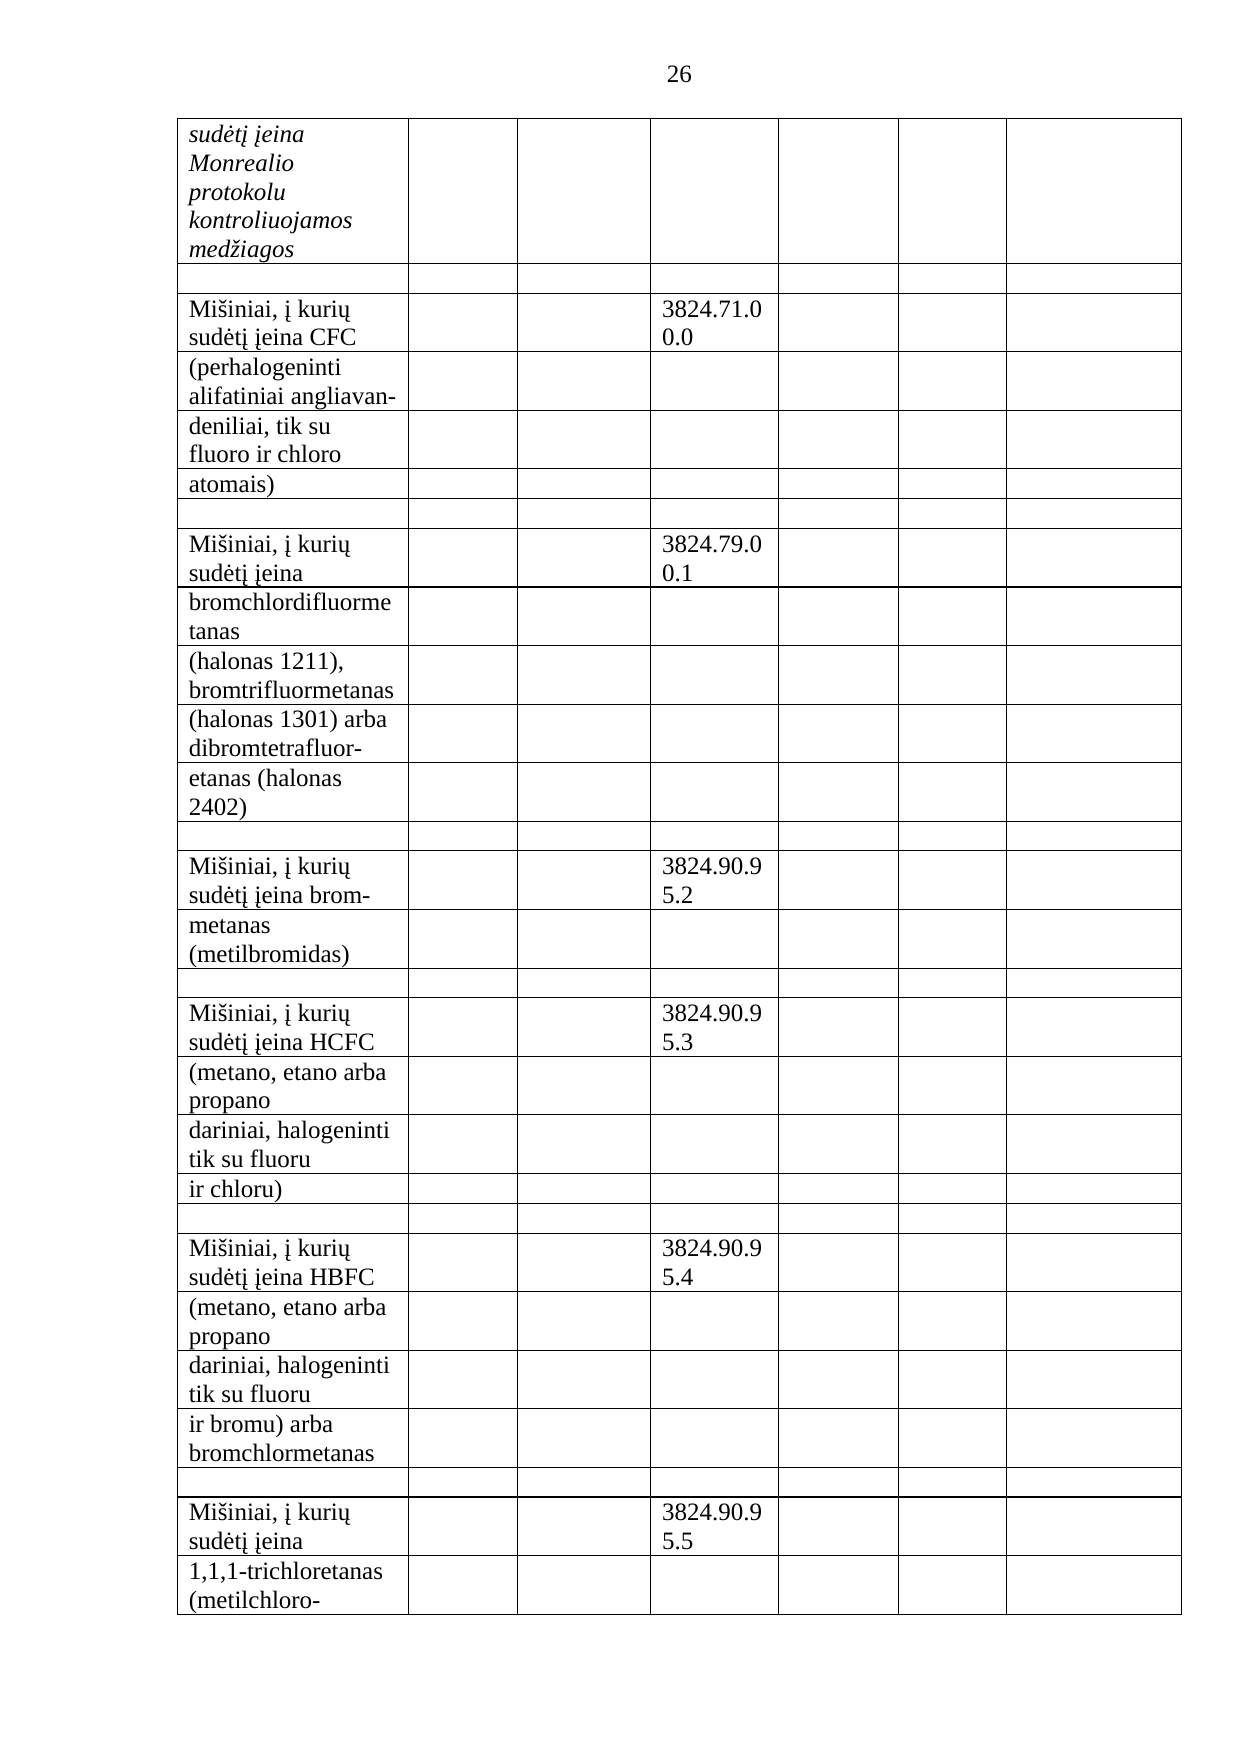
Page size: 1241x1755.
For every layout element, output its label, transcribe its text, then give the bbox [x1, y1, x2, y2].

table_cell [518, 1174, 650, 1203]
table_cell [899, 294, 1006, 351]
table_cell [518, 469, 650, 498]
table_cell [899, 1057, 1006, 1114]
table_cell [409, 851, 517, 909]
table_cell [899, 469, 1006, 498]
table_cell [651, 264, 778, 293]
table_cell [779, 119, 898, 263]
table_cell [779, 529, 898, 586]
table_cell [899, 499, 1006, 528]
table_cell [651, 1409, 778, 1467]
table_cell [409, 1556, 517, 1613]
table_cell [899, 851, 1006, 909]
table_cell [779, 1409, 898, 1467]
table_cell (perhalogeninti alifatiniai angliavan- [178, 352, 408, 410]
table_cell [518, 1468, 650, 1496]
table_cell [409, 705, 517, 762]
table_cell [651, 1292, 778, 1349]
table_cell [518, 910, 650, 967]
table_cell [409, 910, 517, 967]
table_cell [651, 763, 778, 821]
table_cell [518, 1234, 650, 1291]
table_cell [1007, 1468, 1181, 1496]
table_cell [178, 822, 408, 850]
table_cell [651, 1057, 778, 1114]
table_cell [1007, 1498, 1181, 1555]
table_cell (metano, etano arba propano [178, 1057, 408, 1114]
table_cell [779, 469, 898, 498]
table_cell [1007, 588, 1181, 645]
table_cell [1007, 469, 1181, 498]
table_cell [651, 910, 778, 967]
table_cell [409, 499, 517, 528]
table_cell 3824.90.95.4 [651, 1234, 778, 1291]
table_cell [899, 352, 1006, 410]
table_cell [899, 264, 1006, 293]
table_cell [899, 411, 1006, 468]
table_cell [779, 411, 898, 468]
table_cell ir chloru) [178, 1174, 408, 1203]
table_cell metanas (metilbromidas) [178, 910, 408, 967]
table_cell [899, 969, 1006, 997]
table_cell 3824.90.95.5 [651, 1498, 778, 1555]
table_cell [899, 1468, 1006, 1496]
table_cell [518, 499, 650, 528]
table_cell [899, 1292, 1006, 1349]
table_cell [651, 411, 778, 468]
table_cell [409, 1498, 517, 1555]
table_cell sudėtį įeina Monrealio protokolu kontroliuojamos medžiagos [178, 119, 408, 263]
table_cell [409, 411, 517, 468]
table_cell [899, 1115, 1006, 1173]
table_cell [518, 822, 650, 850]
table_cell [1007, 294, 1181, 351]
table_cell [518, 1204, 650, 1232]
table_cell Mišiniai, į kurių sudėtį įeina [178, 1498, 408, 1555]
table_cell [1007, 646, 1181, 703]
table_cell (halonas 1301) arba dibromtetrafluor- [178, 705, 408, 762]
table_cell deniliai, tik su fluoro ir chloro [178, 411, 408, 468]
table_cell 3824.90.95.3 [651, 998, 778, 1056]
table_cell [178, 1204, 408, 1232]
table_cell [899, 822, 1006, 850]
table_cell [518, 352, 650, 410]
table_cell [651, 1204, 778, 1232]
table_cell [518, 1292, 650, 1349]
table_cell [518, 119, 650, 263]
table_cell [779, 998, 898, 1056]
table_cell [899, 588, 1006, 645]
table_cell [518, 529, 650, 586]
table_cell Mišiniai, į kurių sudėtį įeina brom- [178, 851, 408, 909]
table_cell [779, 705, 898, 762]
table_cell [651, 1556, 778, 1613]
table_cell 3824.79.00.1 [651, 529, 778, 586]
table_cell [518, 646, 650, 703]
table_cell [409, 469, 517, 498]
table_cell [899, 998, 1006, 1056]
table_cell [409, 352, 517, 410]
table_cell [779, 1498, 898, 1555]
table_cell bromchlordifluormetanas [178, 588, 408, 645]
table_cell [409, 763, 517, 821]
table_cell [651, 705, 778, 762]
table_cell dariniai, halogeninti tik su fluoru [178, 1115, 408, 1173]
table_cell [1007, 910, 1181, 967]
table_cell [899, 1204, 1006, 1232]
table_cell (halonas 1211), bromtrifluormetanas [178, 646, 408, 703]
table_cell [779, 1204, 898, 1232]
table_cell etanas (halonas 2402) [178, 763, 408, 821]
table_cell [1007, 1556, 1181, 1613]
table_cell [518, 705, 650, 762]
table_cell [518, 969, 650, 997]
table_cell [779, 1057, 898, 1114]
table_cell [779, 1115, 898, 1173]
table_cell [651, 352, 778, 410]
table_cell [779, 1292, 898, 1349]
table_cell [899, 1498, 1006, 1555]
table_cell [779, 1556, 898, 1613]
table_cell [651, 499, 778, 528]
table_cell [409, 529, 517, 586]
table_cell [1007, 352, 1181, 410]
table_cell [409, 1174, 517, 1203]
table_cell [409, 1468, 517, 1496]
table_cell [779, 646, 898, 703]
table_cell [651, 822, 778, 850]
table_cell [178, 969, 408, 997]
table_cell [779, 763, 898, 821]
table_cell 3824.71.00.0 [651, 294, 778, 351]
table_cell [1007, 264, 1181, 293]
table_cell [779, 352, 898, 410]
table_cell [651, 119, 778, 263]
table_cell [409, 1409, 517, 1467]
table_cell [518, 1351, 650, 1408]
table_cell [779, 264, 898, 293]
table_cell [779, 910, 898, 967]
table_cell Mišiniai, į kurių sudėtį įeina HBFC [178, 1234, 408, 1291]
table_cell [899, 910, 1006, 967]
table_cell [1007, 1292, 1181, 1349]
table_cell [518, 1115, 650, 1173]
table_cell [518, 1556, 650, 1613]
table_cell [651, 469, 778, 498]
table_cell [651, 646, 778, 703]
table_cell [899, 1234, 1006, 1291]
table_cell [409, 969, 517, 997]
table_cell [409, 1115, 517, 1173]
table_cell [409, 1292, 517, 1349]
table_cell [779, 822, 898, 850]
table_cell [1007, 119, 1181, 263]
table_cell [651, 588, 778, 645]
table_cell [178, 499, 408, 528]
table_cell Mišiniai, į kurių sudėtį įeina HCFC [178, 998, 408, 1056]
table_cell atomais) [178, 469, 408, 498]
table_cell [518, 1409, 650, 1467]
table_cell [779, 499, 898, 528]
table_cell [899, 119, 1006, 263]
table_cell [409, 588, 517, 645]
table_cell [1007, 763, 1181, 821]
table_cell (metano, etano arba propano [178, 1292, 408, 1349]
table_cell [1007, 1057, 1181, 1114]
table_cell [1007, 1174, 1181, 1203]
table_cell [409, 1351, 517, 1408]
table_cell 3824.90.95.2 [651, 851, 778, 909]
table_cell [651, 1351, 778, 1408]
table_cell [178, 1468, 408, 1496]
table_cell [1007, 529, 1181, 586]
table_cell [779, 1234, 898, 1291]
table_cell [1007, 411, 1181, 468]
table_cell [518, 264, 650, 293]
table_cell [899, 1174, 1006, 1203]
table_cell [409, 1057, 517, 1114]
table_cell [409, 646, 517, 703]
table_cell [1007, 822, 1181, 850]
table_cell [779, 851, 898, 909]
table_cell [1007, 499, 1181, 528]
table_cell [1007, 998, 1181, 1056]
table_cell [779, 969, 898, 997]
table_cell [178, 264, 408, 293]
table_cell [899, 1409, 1006, 1467]
table_cell [518, 851, 650, 909]
table_cell [409, 822, 517, 850]
table_cell ir bromu) arba bromchlormetanas [178, 1409, 408, 1467]
table_cell [1007, 851, 1181, 909]
table_cell [409, 294, 517, 351]
table_cell [899, 705, 1006, 762]
table_cell [1007, 1351, 1181, 1408]
table_cell [899, 763, 1006, 821]
table_cell [1007, 705, 1181, 762]
table_cell [409, 119, 517, 263]
table_cell [409, 1204, 517, 1232]
table_cell [1007, 1115, 1181, 1173]
table_cell Mišiniai, į kurių sudėtį įeina CFC [178, 294, 408, 351]
table_cell dariniai, halogeninti tik su fluoru [178, 1351, 408, 1408]
table_cell [409, 264, 517, 293]
table_cell [518, 1057, 650, 1114]
table_cell [409, 998, 517, 1056]
table_cell [1007, 1204, 1181, 1232]
table_cell [518, 588, 650, 645]
table_cell [1007, 1409, 1181, 1467]
table_cell [899, 646, 1006, 703]
table_cell [779, 294, 898, 351]
table_cell [651, 969, 778, 997]
table_cell [518, 1498, 650, 1555]
table_cell Mišiniai, į kurių sudėtį įeina [178, 529, 408, 586]
table_cell [779, 1468, 898, 1496]
table_cell [651, 1468, 778, 1496]
table_cell [651, 1174, 778, 1203]
table_cell [518, 411, 650, 468]
table_cell [779, 1174, 898, 1203]
table_cell [1007, 969, 1181, 997]
table_cell [409, 1234, 517, 1291]
table_cell [518, 998, 650, 1056]
table_cell [651, 1115, 778, 1173]
table_cell [518, 763, 650, 821]
table_cell [518, 294, 650, 351]
table_cell [899, 1351, 1006, 1408]
table_cell [899, 529, 1006, 586]
table_cell [779, 1351, 898, 1408]
table_cell 1,1,1-trichloretanas (metilchloro- [178, 1556, 408, 1613]
table_cell [779, 588, 898, 645]
table_cell [1007, 1234, 1181, 1291]
table_cell [899, 1556, 1006, 1613]
